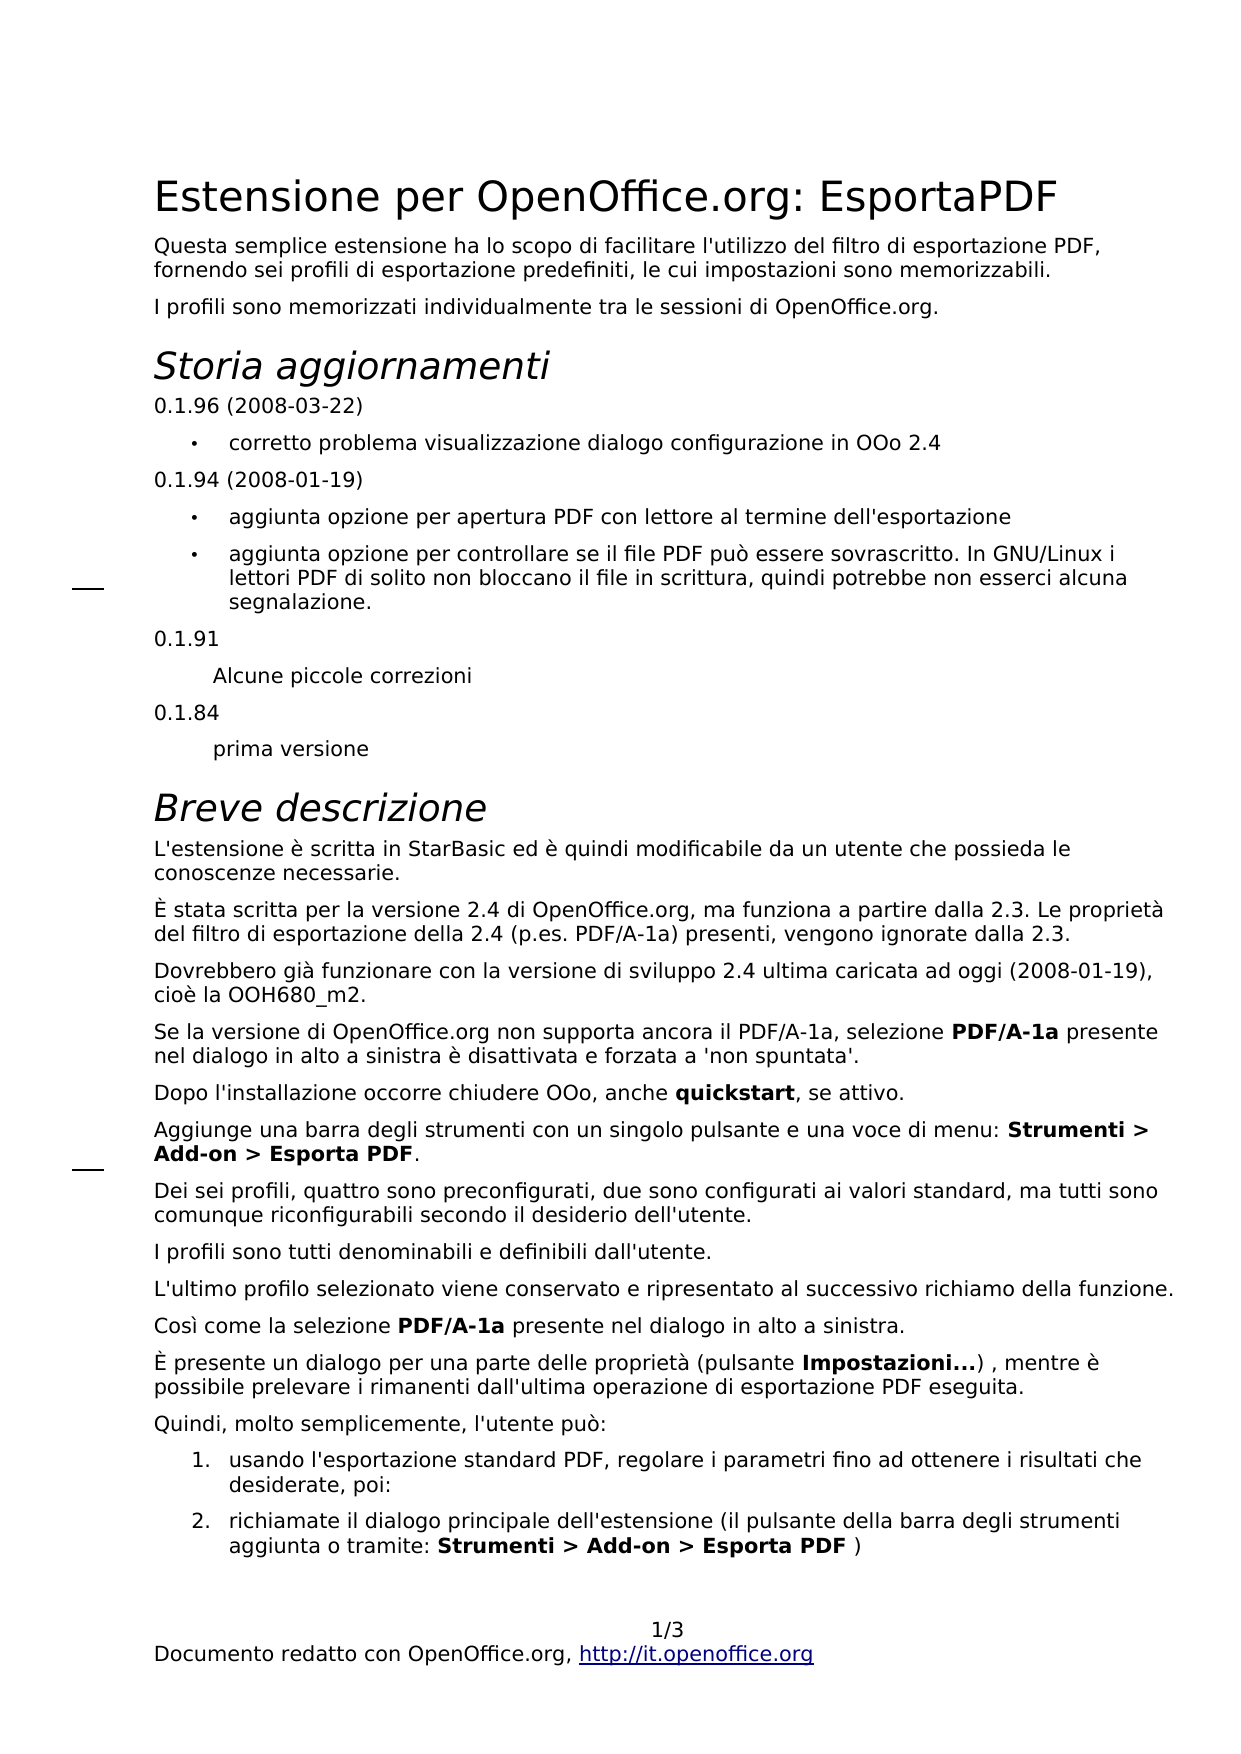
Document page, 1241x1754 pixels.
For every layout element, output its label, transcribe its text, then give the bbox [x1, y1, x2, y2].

text 0.1.84 [153, 701, 1181, 725]
text Alcune piccole correzioni [213, 664, 1181, 688]
text L'estensione è scritta in StarBasic ed è quindi modificabile da un utente che possieda le conoscenze necessarie. [153, 837, 1181, 886]
text I profili sono memorizzati individualmente tra le sessioni di OpenOffice.org. [153, 295, 1181, 319]
text È presente un dialogo per una parte delle proprietà (pulsante Impostazioni...) , mentre è possibile prelevare i rimanenti dall'ultima operazione di esportazione PDF eseguita. [153, 1351, 1181, 1399]
text Dei sei profili, quattro sono preconfigurati, due sono configurati ai valori standard, ma tutti sono comunque riconfigurabili secondo il desiderio dell'utente. [153, 1179, 1181, 1228]
text 0.1.94 (2008-01-19) [153, 468, 1181, 492]
text 0.1.96 (2008-03-22) [153, 394, 1181, 419]
text Aggiunge una barra degli strumenti con un singolo pulsante e una voce di menu: Strumenti > Add-on > Esporta PDF. [153, 1118, 1181, 1167]
list richiamate il dialogo principale dell'estensione (il pulsante della barra degli strumenti aggiunta o tramite: Strumenti > Add-on > Esporta PDF ) [191, 1509, 1181, 1558]
list aggiunta opzione per controllare se il file PDF può essere sovrascritto. In GNU/Linux i lettori PDF di solito non bloccano il file in scrittura, quindi potrebbe non esserci alcuna segnalazione. [191, 542, 1181, 614]
text Dopo l'installazione occorre chiudere OOo, anche quickstart, se attivo. [153, 1081, 1181, 1106]
text I profili sono tutti denominabili e definibili dall'utente. [153, 1240, 1181, 1264]
text Se la versione di OpenOffice.org non supporta ancora il PDF/A-1a, selezione PDF/A-1a presente nel dialogo in alto a sinistra è disattivata e forzata a 'non spuntata'. [153, 1020, 1181, 1069]
subtitle Storia aggiornamenti [153, 344, 1181, 388]
list usando l'esportazione standard PDF, regolare i parametri fino ad ottenere i risultati che desiderate, poi: [191, 1448, 1181, 1497]
text 0.1.91 [153, 627, 1181, 651]
text Quindi, molto semplicemente, l'utente può: [153, 1412, 1181, 1436]
text Questa semplice estensione ha lo scopo di facilitare l'utilizzo del filtro di esportazione PDF, fornendo sei profili di esportazione predefiniti, le cui impostazioni sono memorizzabili. [153, 234, 1181, 282]
text prima versione [213, 737, 1181, 762]
subtitle Estensione per OpenOffice.org: EsportaPDF [153, 173, 1181, 221]
text Così come la selezione PDF/A-1a presente nel dialogo in alto a sinistra. [153, 1314, 1181, 1338]
text L'ultimo profilo selezionato viene conservato e ripresentato al successivo richiamo della funzione. [153, 1277, 1181, 1301]
subtitle Breve descrizione [153, 787, 1181, 831]
list corretto problema visualizzazione dialogo configurazione in OOo 2.4 [191, 431, 1181, 456]
text Dovrebbero già funzionare con la versione di sviluppo 2.4 ultima caricata ad oggi (2008-01-19), cioè la OOH680_m2. [153, 959, 1181, 1008]
list aggiunta opzione per apertura PDF con lettore al termine dell'esportazione [191, 505, 1181, 529]
text È stata scritta per la versione 2.4 di OpenOffice.org, ma funziona a partire dalla 2.3. Le proprietà del filtro di esportazione della 2.4 (p.es. PDF/A-1a) presenti, vengono ignorate dalla 2.3. [153, 898, 1181, 947]
